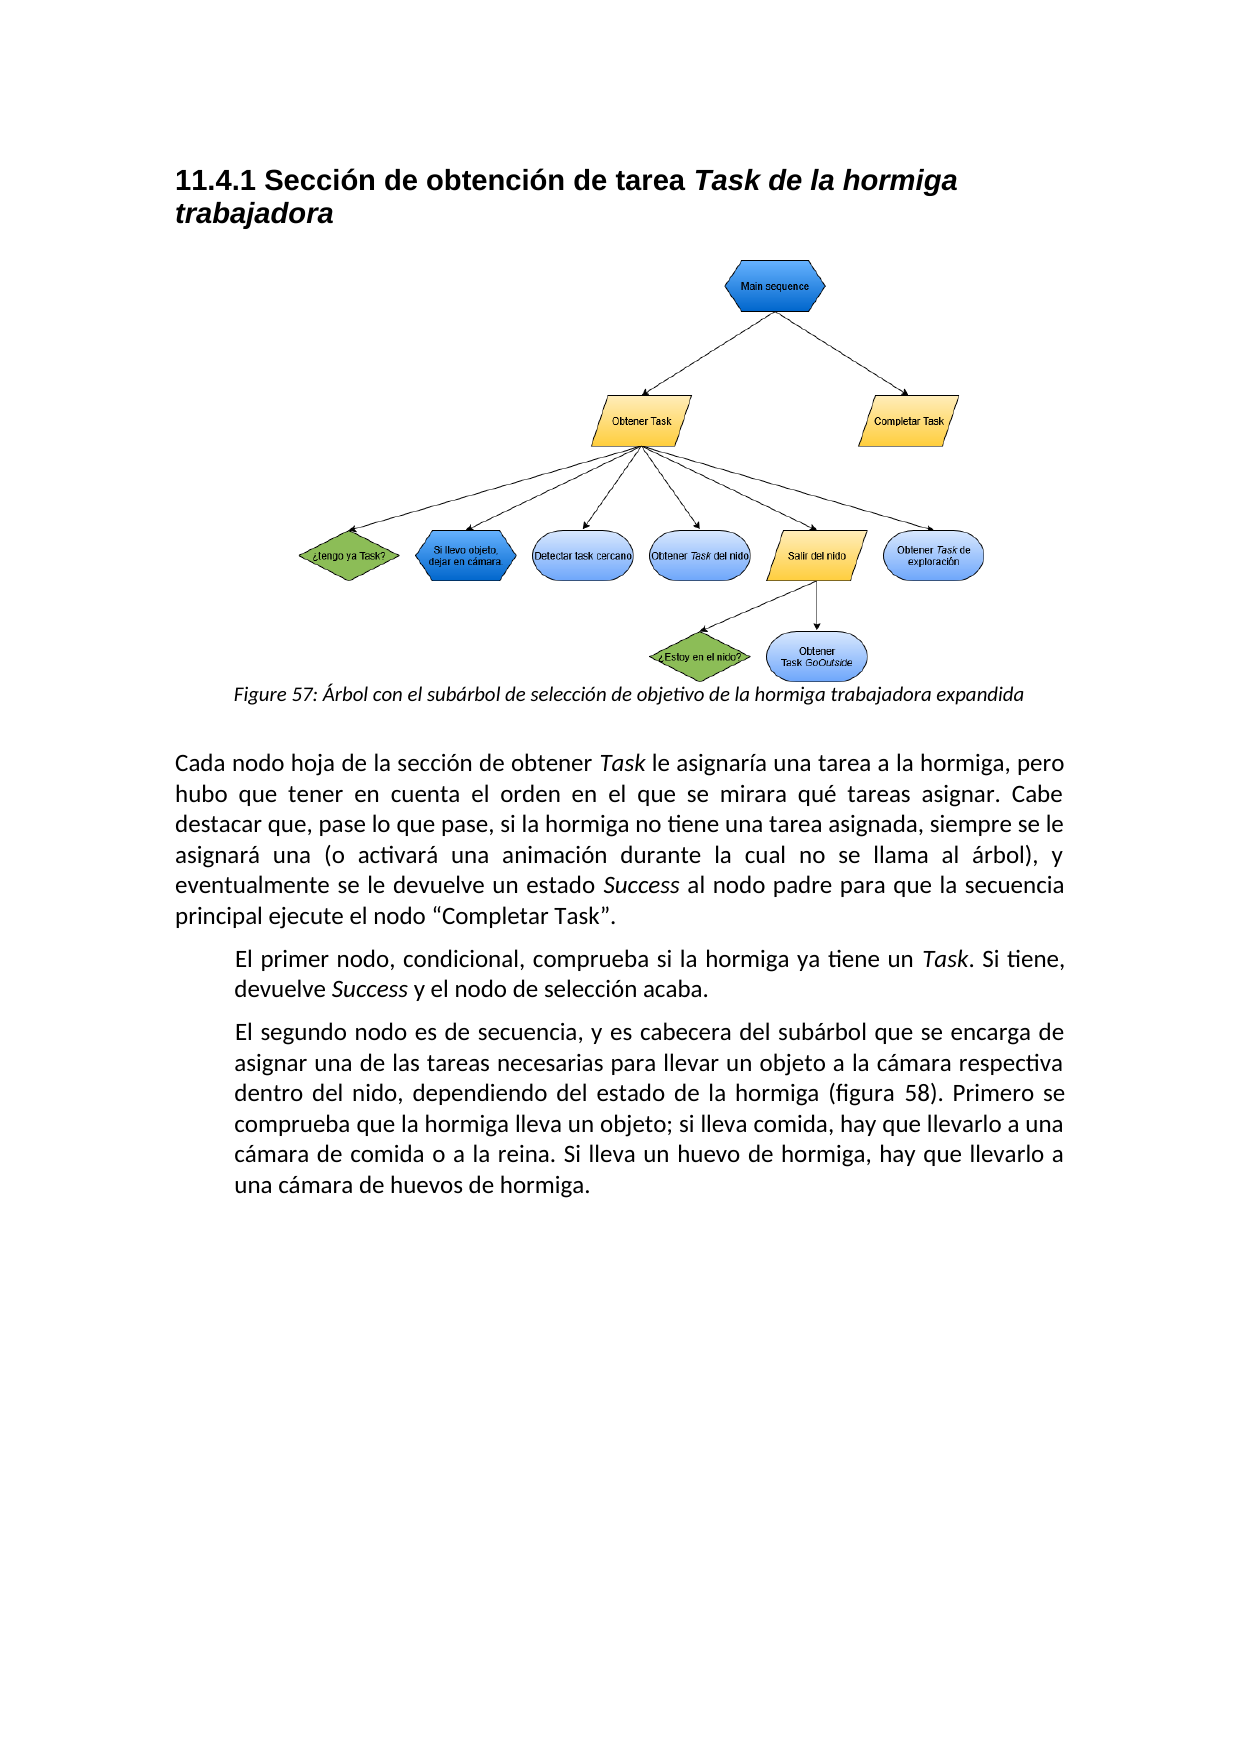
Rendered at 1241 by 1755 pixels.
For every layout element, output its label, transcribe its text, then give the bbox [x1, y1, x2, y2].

text Figure 57: Árbol con el subárbol de selección de objetivo de la hormiga trabajadora expandida [234, 261, 1049, 707]
list El primer nodo, condicional, comprueba si la hormiga ya tiene un Task. Si tiene, devuelve Success y el nodo de selección acaba. [204, 943, 1065, 1004]
text Cada nodo hoja de la sección de obtener Task le asignaría una tarea a la hormiga, pero hubo que tener en cuenta el orden en el que se mirara qué tareas asignar. Cabe destacar que, pase lo que pase, si la hormiga no tiene una tarea asignada, siempre se le asignará una (o activará una animación durante la cual no se llama al árbol), y eventualmente se le devuelve un estado Success al nodo padre para que la secuencia principal ejecute el nodo “Completar Task”. [175, 242, 1065, 931]
list El segundo nodo es de secuencia, y es cabecera del subárbol que se encarga de asignar una de las tareas necesarias para llevar un objeto a la cámara respectiva dentro del nido, dependiendo del estado de la hormiga (figura 58). Primero se comprueba que la hormiga lleva un objeto; si lleva comida, hay que llevarlo a una cámara de comida o a la reina. Si lleva un huevo de hormiga, hay que llevarlo a una cámara de huevos de hormiga. [204, 1017, 1065, 1200]
picture [298, 260, 984, 682]
subtitle Sección de obtención de tarea Task de la hormiga trabajadora [175, 162, 1065, 229]
